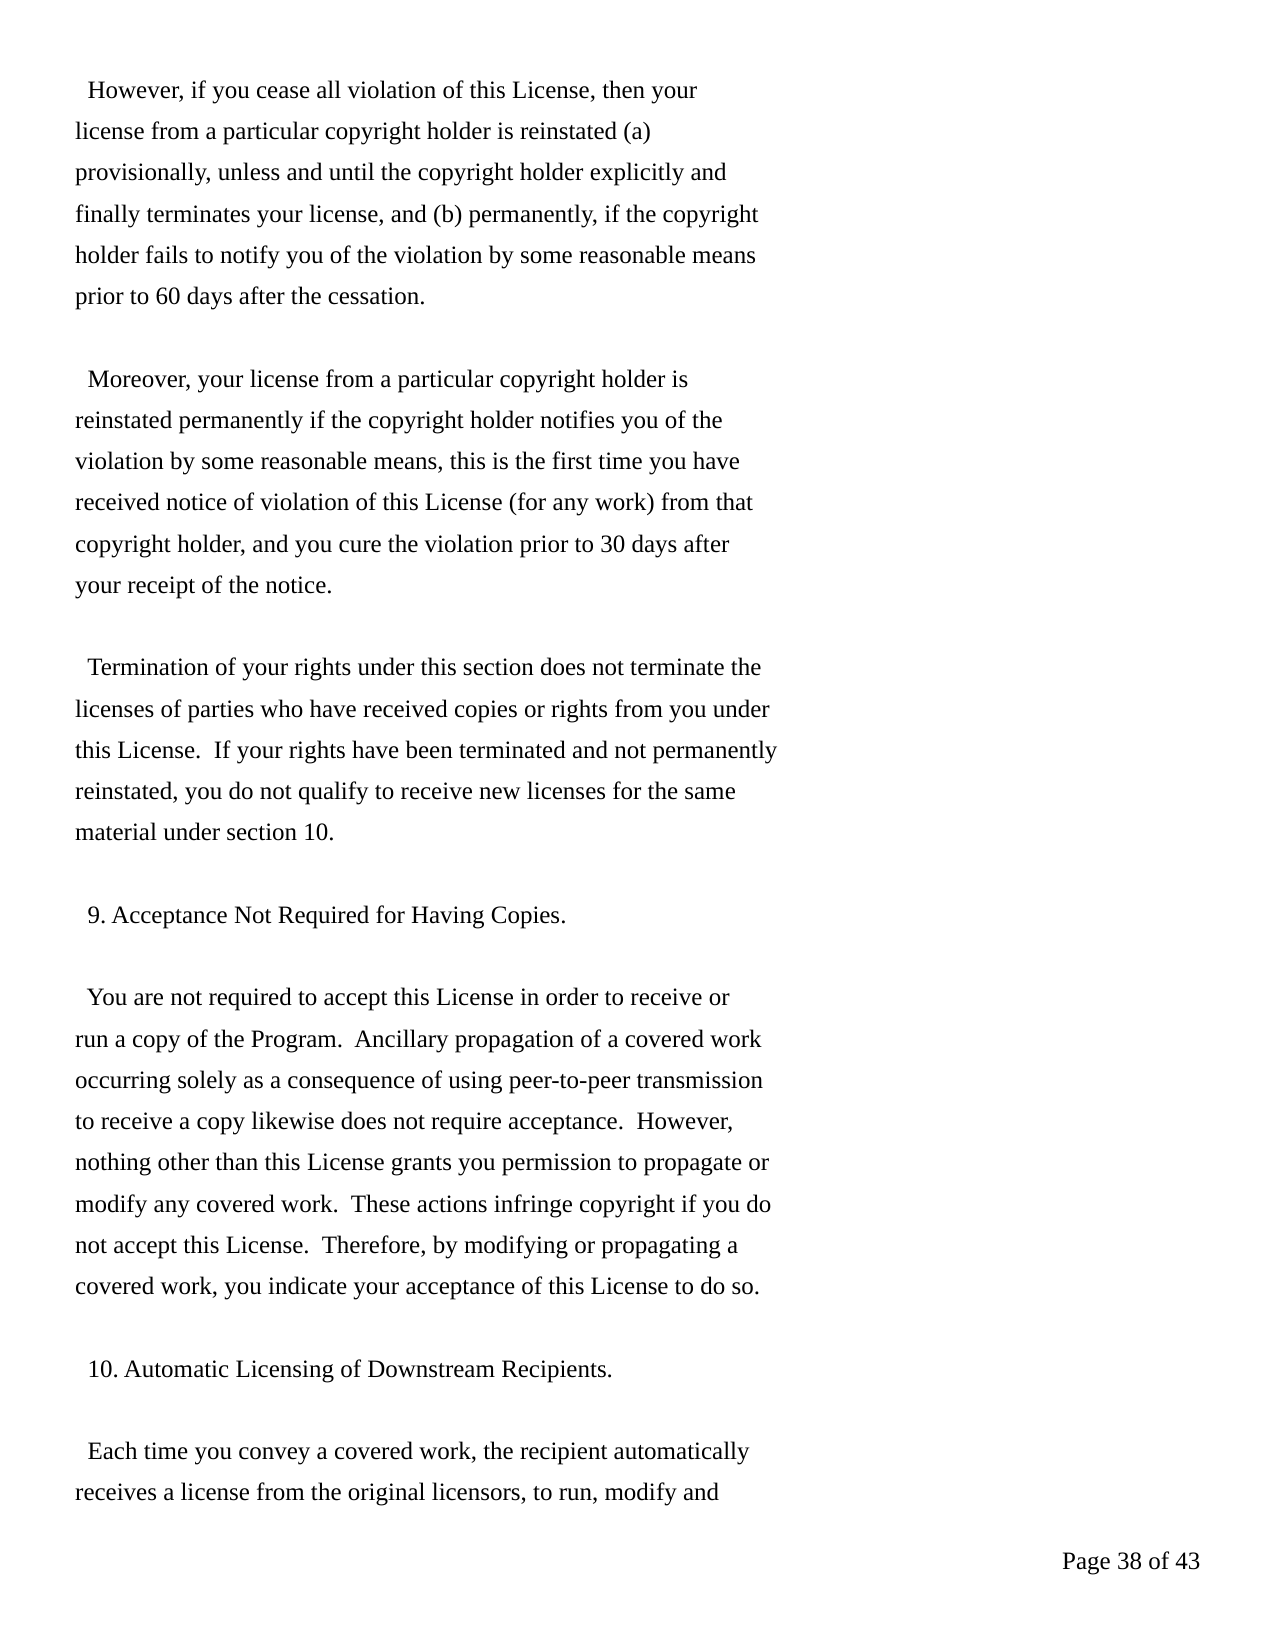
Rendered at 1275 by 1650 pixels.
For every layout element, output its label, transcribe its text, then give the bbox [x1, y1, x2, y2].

text You are not required to accept this License in order to receive or [75, 982, 1200, 1011]
text Each time you convey a covered work, the recipient automatically [75, 1436, 1200, 1465]
text occurring solely as a consequence of using peer-to-peer transmission [75, 1065, 1200, 1094]
text Moreover, your license from a particular copyright holder is [75, 364, 1200, 392]
text covered work, you indicate your acceptance of this License to do so. [75, 1271, 1200, 1300]
text 10. Automatic Licensing of Downstream Recipients. [75, 1354, 1200, 1382]
text not accept this License. Therefore, by modifying or propagating a [75, 1230, 1200, 1259]
text material under section 10. [75, 817, 1200, 846]
text Termination of your rights under this section does not terminate the [75, 652, 1200, 681]
text received notice of violation of this License (for any work) from that [75, 487, 1200, 516]
text receives a license from the original licensors, to run, modify and [75, 1477, 1200, 1506]
text prior to 60 days after the cessation. [75, 281, 1200, 310]
text holder fails to notify you of the violation by some reasonable means [75, 240, 1200, 269]
text license from a particular copyright holder is reinstated (a) [75, 116, 1200, 145]
text However, if you cease all violation of this License, then your [75, 75, 1200, 104]
text finally terminates your license, and (b) permanently, if the copyright [75, 199, 1200, 227]
text your receipt of the notice. [75, 570, 1200, 599]
text reinstated permanently if the copyright holder notifies you of the [75, 405, 1200, 434]
text copyright holder, and you cure the violation prior to 30 days after [75, 529, 1200, 557]
text 9. Acceptance Not Required for Having Copies. [75, 900, 1200, 929]
text to receive a copy likewise does not require acceptance. However, [75, 1106, 1200, 1135]
text licenses of parties who have received copies or rights from you under [75, 694, 1200, 722]
text modify any covered work. These actions infringe copyright if you do [75, 1189, 1200, 1217]
text nothing other than this License grants you permission to propagate or [75, 1147, 1200, 1176]
text run a copy of the Program. Ancillary propagation of a covered work [75, 1024, 1200, 1052]
text reinstated, you do not qualify to receive new licenses for the same [75, 776, 1200, 805]
text this License. If your rights have been terminated and not permanently [75, 735, 1200, 764]
text violation by some reasonable means, this is the first time you have [75, 446, 1200, 475]
text provisionally, unless and until the copyright holder explicitly and [75, 157, 1200, 186]
